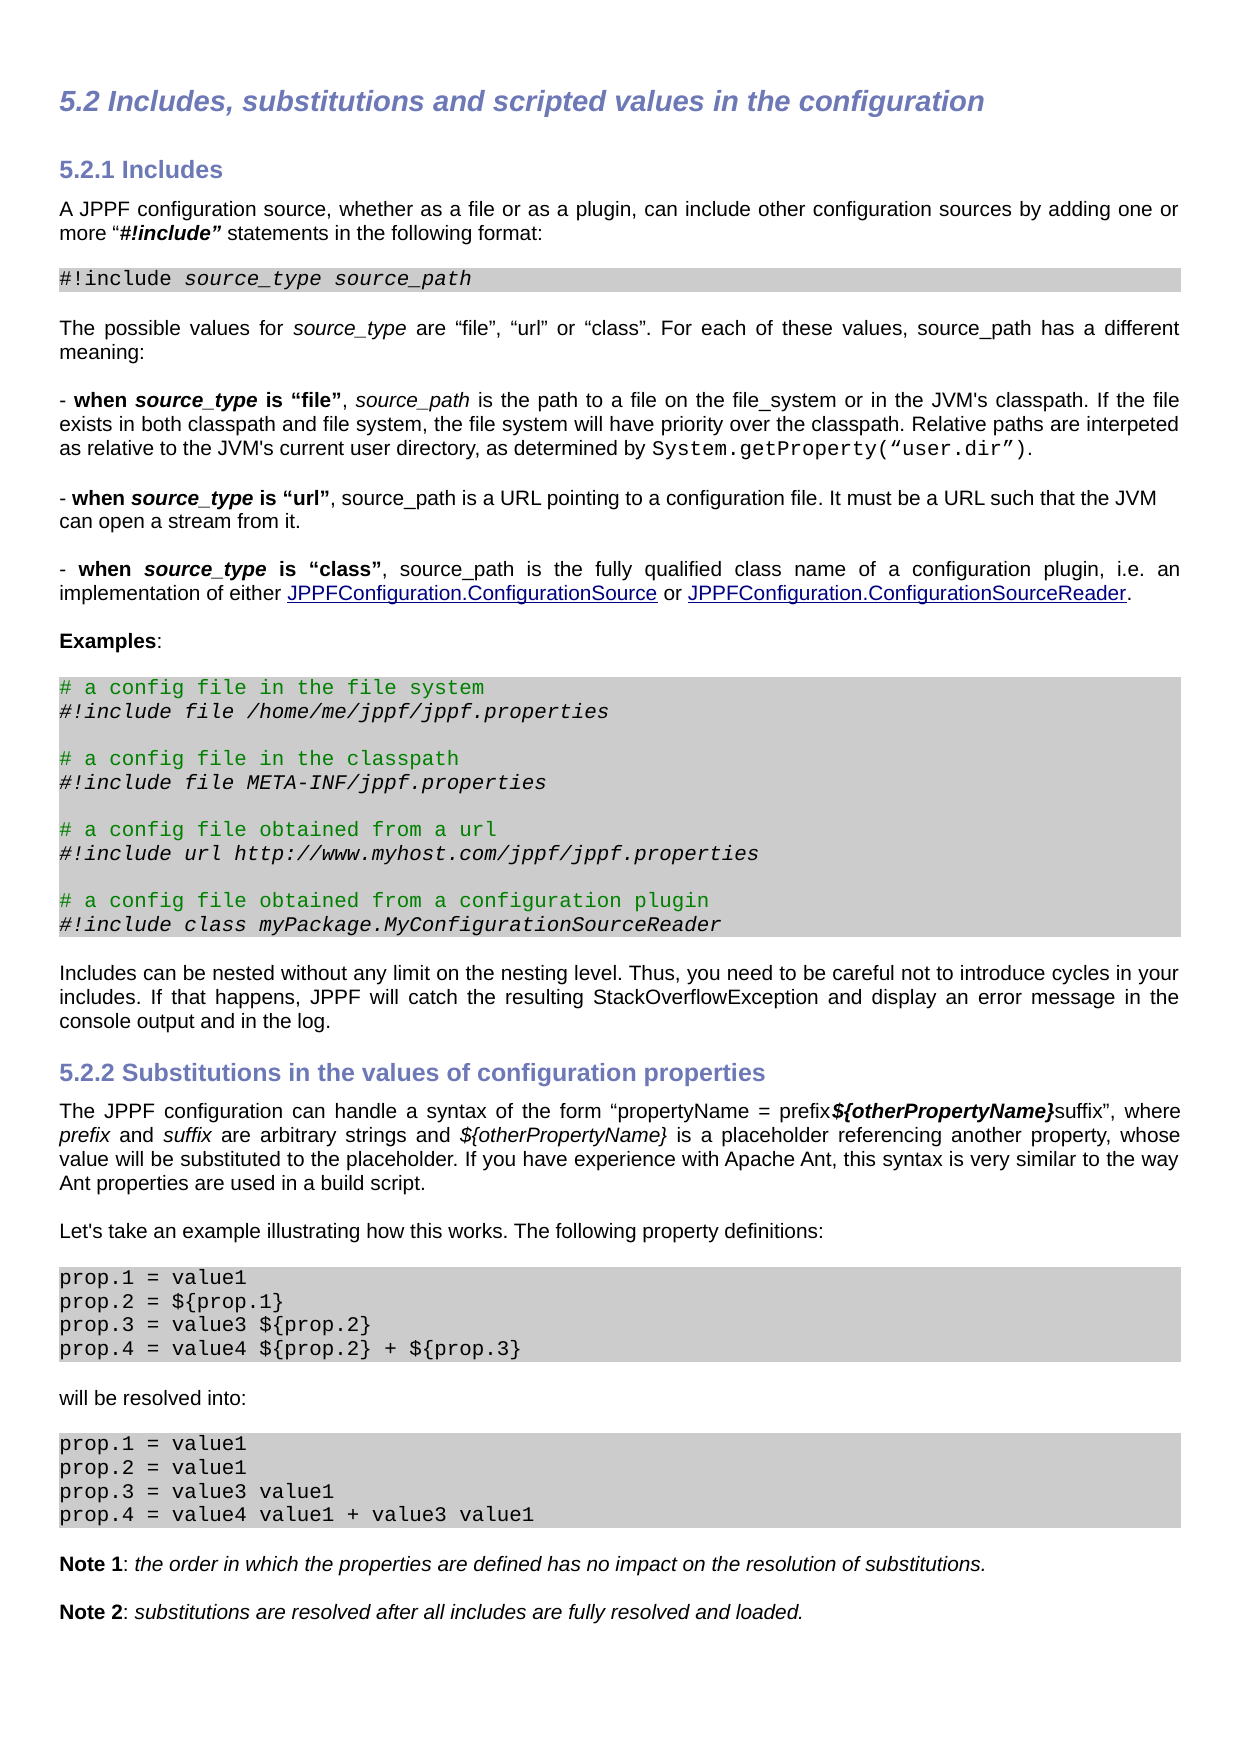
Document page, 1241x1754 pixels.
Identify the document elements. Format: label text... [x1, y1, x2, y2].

text prop.2 = ${prop.1} [59, 1291, 1181, 1314]
text The possible values for source_type are “file”, “url” or “class”. For each of these values, source_path has a different meaning: [59, 316, 1181, 364]
text #!include source_type source_path [59, 268, 1181, 292]
text prop.2 = value1 [59, 1457, 1181, 1481]
text prop.3 = value3 value1 [59, 1481, 1181, 1504]
text # a config file in the file system [59, 677, 1181, 701]
text prop.1 = value1 [59, 1433, 1181, 1457]
text Note 1: the order in which the properties are defined has no impact on the resolution of substitutions. [59, 1552, 1181, 1576]
text #!include url http://www.myhost.com/jppf/jppf.properties [59, 843, 1181, 866]
text Examples: [59, 629, 1181, 653]
text #!include class myPackage.MyConfigurationSourceReader [59, 913, 1181, 937]
text A JPPF configuration source, whether as a file or as a plugin, can include other configuration sources by adding one or more “#!include” statements in the following format: [59, 196, 1181, 244]
text Let's take an example illustrating how this works. The following property definitions: [59, 1219, 1181, 1243]
text - when source_type is “file”, source_path is the path to a file on the file_system or in the JVM's classpath. If the file exists in both classpath and file system, the file system will have priority over the classpath. Relative paths are interpeted as relative to the JVM's current user directory, as determined by System.getProperty(“user.dir”). [59, 388, 1181, 461]
text Note 2: substitutions are resolved after all includes are fully resolved and loaded. [59, 1600, 1181, 1624]
text # a config file obtained from a configuration plugin [59, 890, 1181, 913]
text #!include file META-INF/jppf.properties [59, 772, 1181, 795]
text prop.4 = value4 value1 + value3 value1 [59, 1504, 1181, 1528]
text - when source_type is “class”, source_path is the fully qualified class name of a configuration plugin, i.e. an implementation of either JPPFConfiguration.ConfigurationSource or JPPFConfiguration.ConfigurationSourceReader. [59, 557, 1181, 605]
text #!include file /home/me/jppf/jppf.properties [59, 701, 1181, 724]
text # a config file in the classpath [59, 748, 1181, 772]
text - when source_type is “url”, source_path is a URL pointing to a configuration file. It must be a URL such that the JVM can open a stream from it. [59, 485, 1181, 533]
text prop.4 = value4 ${prop.2} + ${prop.3} [59, 1338, 1181, 1362]
subtitle Includes [59, 155, 1181, 184]
text # a config file obtained from a url [59, 819, 1181, 843]
text Includes can be nested without any limit on the nesting level. Thus, you need to be careful not to introduce cycles in your includes. If that happens, JPPF will catch the resulting StackOverflowException and display an error message in the console output and in the log. [59, 961, 1181, 1033]
text prop.1 = value1 [59, 1267, 1181, 1291]
text will be resolved into: [59, 1386, 1181, 1409]
subtitle Substitutions in the values of configuration properties [59, 1058, 1181, 1087]
subtitle Includes, substitutions and scripted values in the configuration [59, 84, 1181, 118]
text The JPPF configuration can handle a syntax of the form “propertyName = prefix${otherPropertyName}suffix”, where prefix and suffix are arbitrary strings and ${otherPropertyName} is a placeholder referencing another property, whose value will be substituted to the placeholder. If you have experience with Apache Ant, this syntax is very similar to the way Ant properties are used in a build script. [59, 1099, 1181, 1195]
text prop.3 = value3 ${prop.2} [59, 1314, 1181, 1338]
